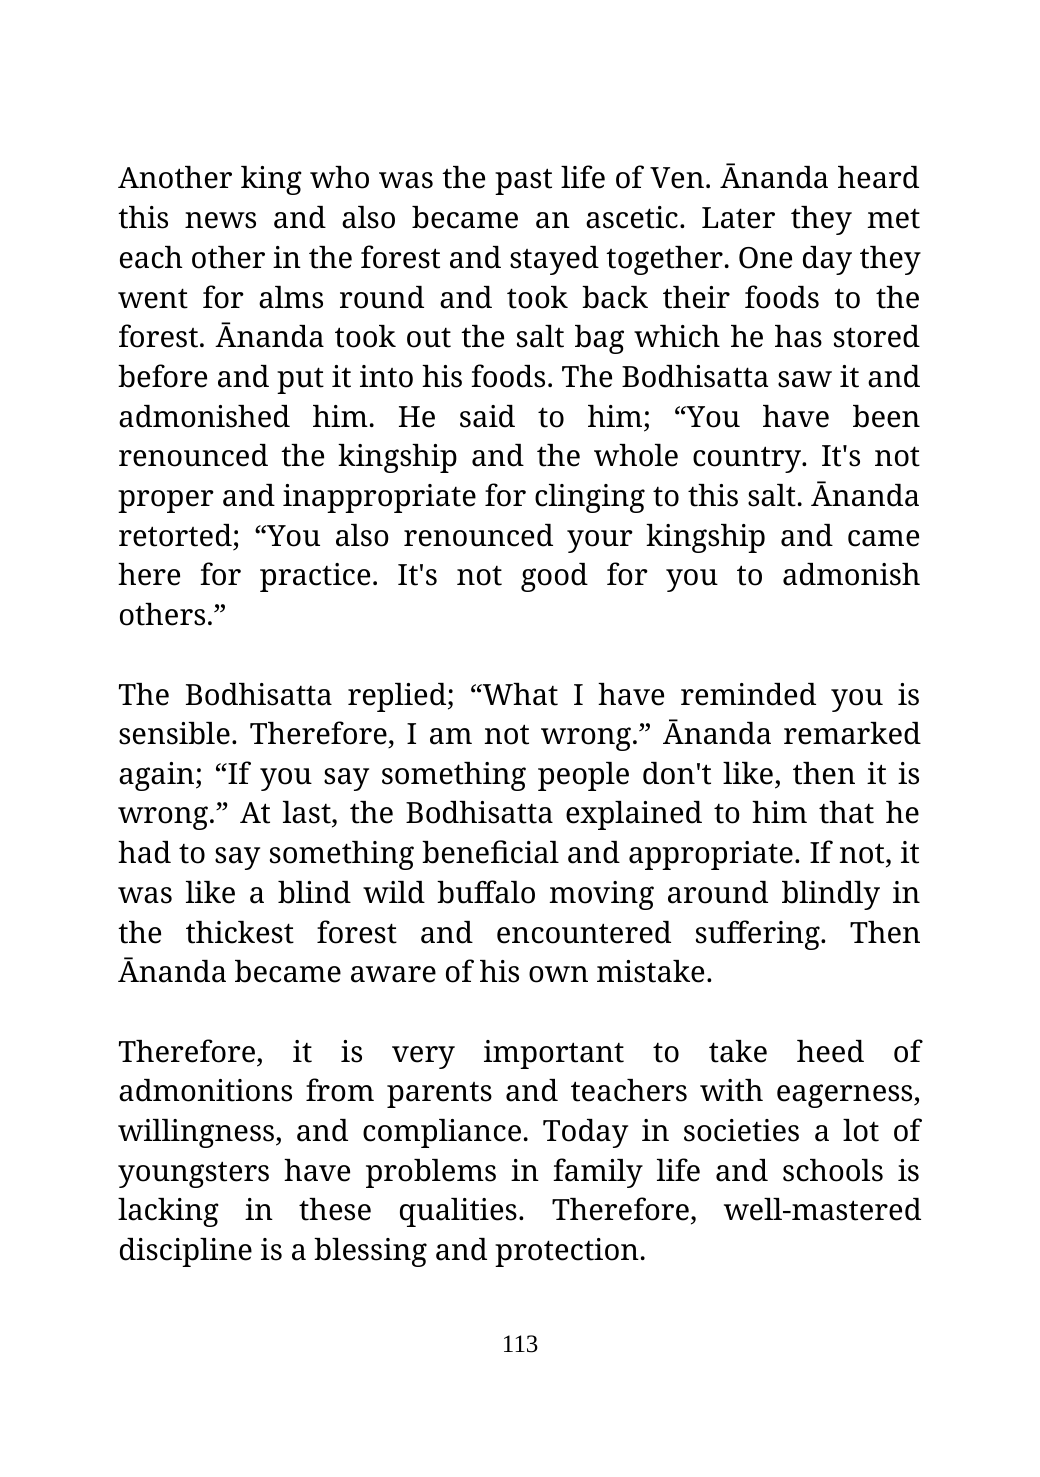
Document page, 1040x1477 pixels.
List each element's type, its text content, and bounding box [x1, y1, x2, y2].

text Another king who was the past life of Ven. Ānanda heard this news and also became an ascetic. Later they met each other in the forest and stayed together. One day they went for alms round and took back their foods to the forest. Ānanda took out the salt bag which he has stored before and put it into his foods. The Bodhisatta saw it and admonished him. He said to him; “You have been renounced the kingship and the whole country. It's not proper and inappropriate for clinging to this salt. Ānanda retorted; “You also renounced your kingship and came here for practice. It's not good for you to admonish others.” The Bodhisatta replied; “What I have reminded you is sensible. Therefore, I am not wrong.” Ānanda remarked again; “If you say something people don't like, then it is wrong.” At last, the Bodhisatta explained to him that he had to say something beneficial and appropriate. If not, it was like a blind wild buffalo moving around blindly in the thickest forest and encountered suffering. Then Ānanda became aware of his own mistake. Therefore, it is very important to take heed of admonitions from parents and teachers with eagerness, willingness, and compliance. Today in societies a lot of youngsters have problems in family life and schools is lacking in these qualities. Therefore, well-mastered discipline is a blessing and protection. [118, 118, 922, 1269]
